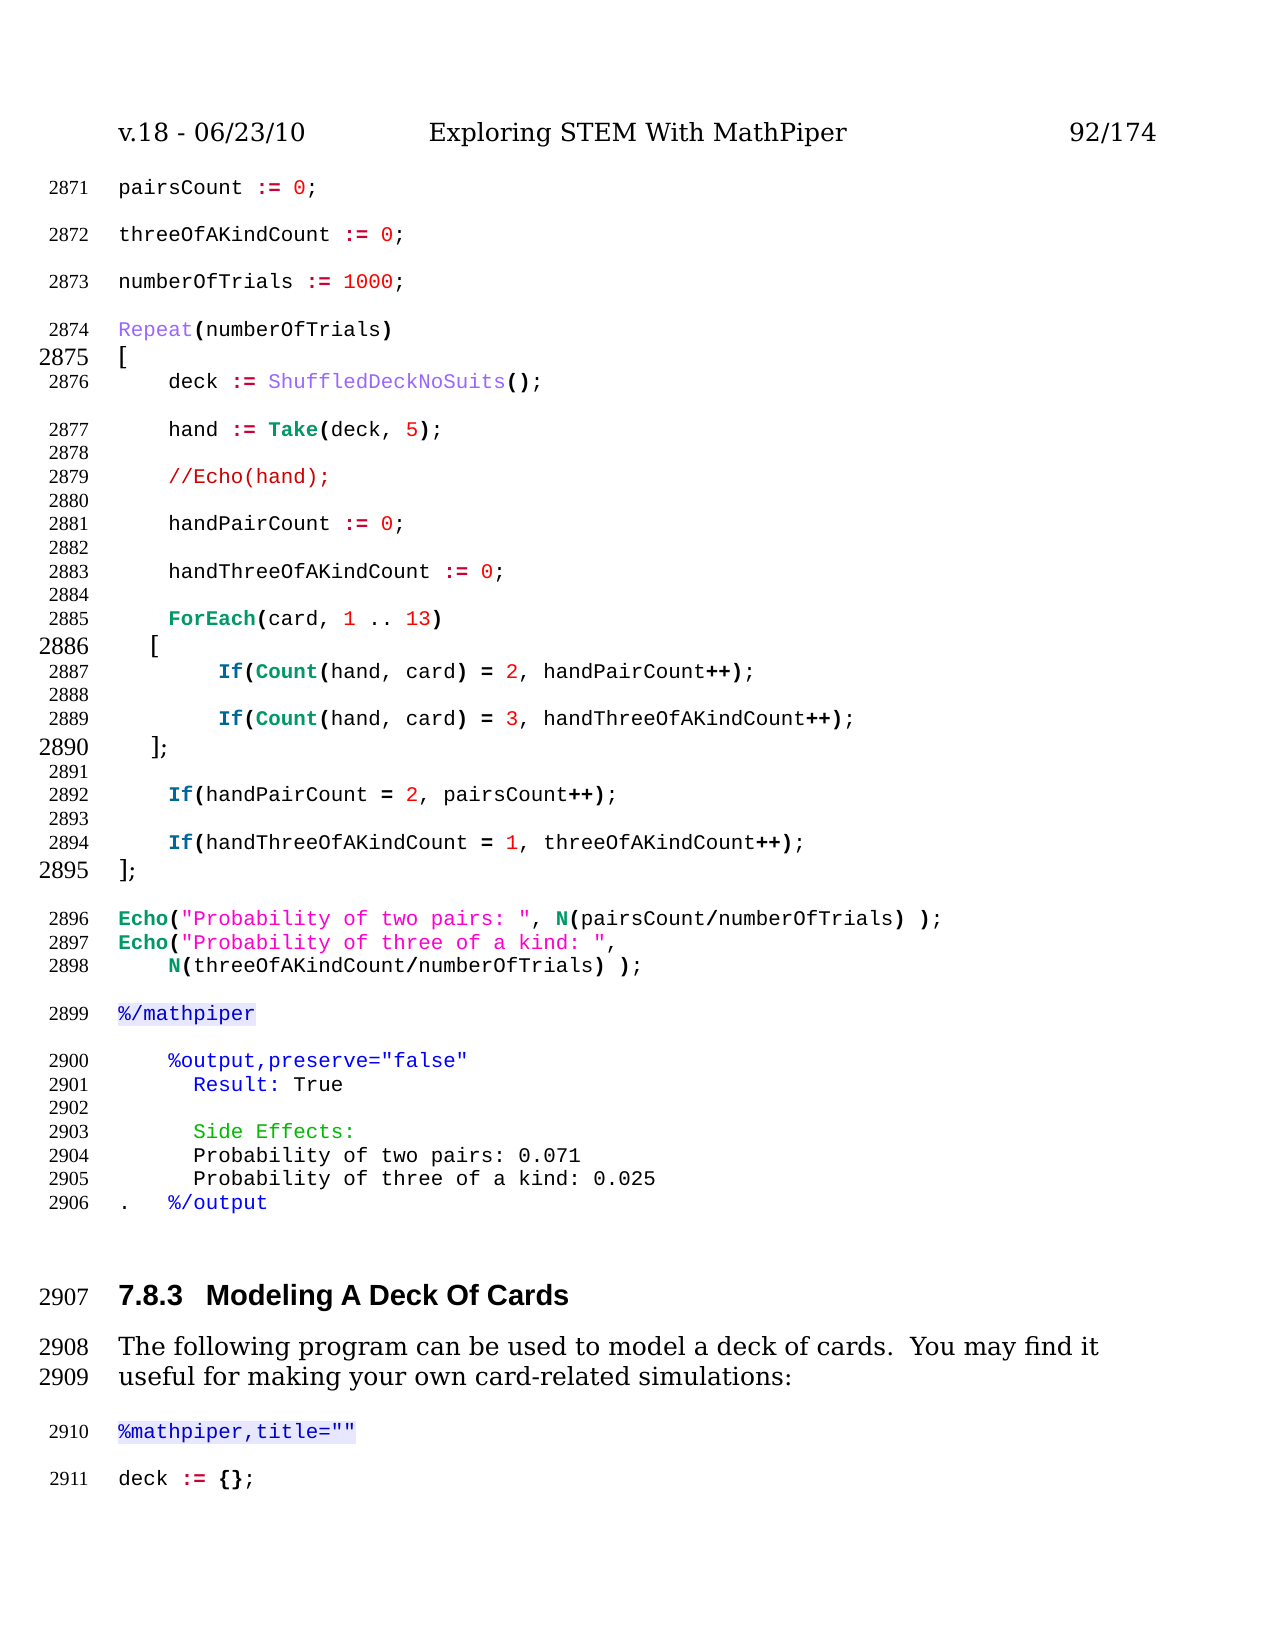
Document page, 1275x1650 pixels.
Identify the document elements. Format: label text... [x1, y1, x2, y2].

text pairsCount := 0; [118, 177, 1157, 200]
text N(threeOfAKindCount/numberOfTrials) ); [118, 956, 1157, 979]
text Probability of three of a kind: 0.025 [118, 1168, 1157, 1192]
text Probability of two pairs: 0.071 [118, 1145, 1157, 1168]
text Side Effects: [118, 1121, 1157, 1145]
text [ [118, 342, 1157, 371]
text If(handThreeOfAKindCount = 1, threeOfAKindCount++); [118, 832, 1157, 855]
text ForEach(card, 1 .. 13) [118, 608, 1157, 632]
text Result: True [118, 1074, 1157, 1097]
text numberOfTrials := 1000; [118, 271, 1157, 295]
subtitle Modeling A Deck Of Cards [118, 1278, 1157, 1312]
text %/mathpiper [118, 1003, 1157, 1026]
text hand := Take(deck, 5); [118, 419, 1157, 442]
text deck := {}; [118, 1468, 1157, 1492]
text Repeat(numberOfTrials) [118, 319, 1157, 342]
text Echo("Probability of two pairs: ", N(pairsCount/numberOfTrials) ); [118, 908, 1157, 932]
text If(handPairCount = 2, pairsCount++); [118, 784, 1157, 808]
text %output,preserve="false" [118, 1050, 1157, 1074]
text [ [118, 632, 1157, 661]
text threeOfAKindCount := 0; [118, 224, 1157, 248]
text handPairCount := 0; [118, 513, 1157, 537]
text //Echo(hand); [118, 466, 1157, 490]
text Echo("Probability of three of a kind: ", [118, 932, 1157, 956]
text handThreeOfAKindCount := 0; [118, 561, 1157, 584]
text . %/output [118, 1192, 1157, 1216]
text The following program can be used to model a deck of cards. You may find it useful for making your own card-related simulations: [118, 1333, 1157, 1391]
text %mathpiper,title="" [118, 1421, 1157, 1444]
text deck := ShuffledDeckNoSuits(); [118, 371, 1157, 395]
text If(Count(hand, card) = 2, handPairCount++); [118, 661, 1157, 684]
text ]; [118, 855, 1157, 884]
text If(Count(hand, card) = 3, handThreeOfAKindCount++); [118, 708, 1157, 732]
text ]; [118, 732, 1157, 761]
